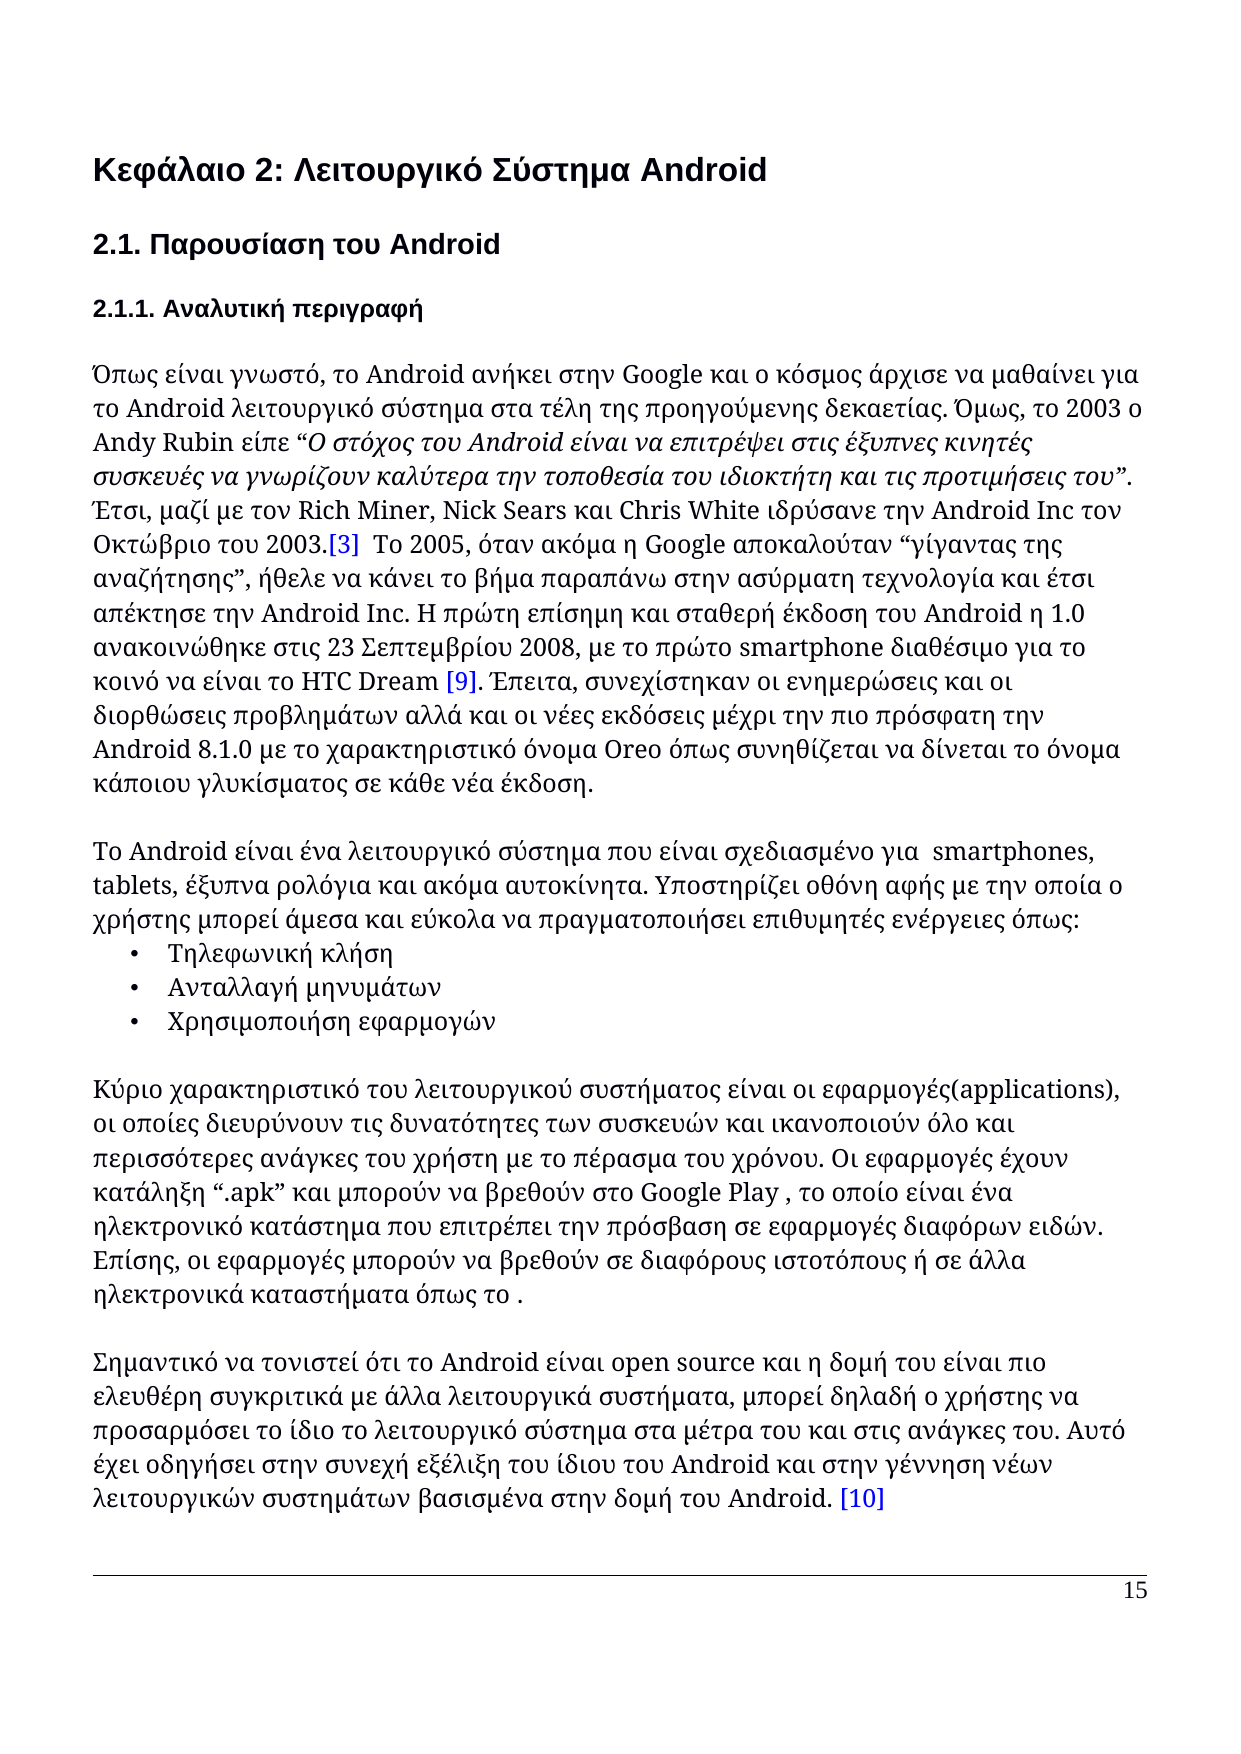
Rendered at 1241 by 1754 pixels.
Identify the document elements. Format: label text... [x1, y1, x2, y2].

text 2.1. Παρουσίαση του Android [93, 227, 1147, 260]
text Σημαντικό να τονιστεί ότι το Android είναι open source και η δομή του είναι πιο ελευθέρη συγκριτικά με άλλα λειτουργικά συστήματα, μπορεί δηλαδή ο χρήστης να προσαρμόσει το ίδιο το λειτουργικό σύστημα στα μέτρα του και στις ανάγκες του. Αυτό έχει οδηγήσει στην συνεχή εξέλιξη του ίδιου του Android και στην γέννηση νέων λειτουργικών συστημάτων βασισμένα στην δομή του Android. [10] [93, 1344, 1147, 1515]
text 2.1.1. Αναλυτική περιγραφή [93, 294, 1147, 323]
text Όπως είναι γνωστό, το Android ανήκει στην Google και ο κόσμος άρχισε να μαθαίνει για το Android λειτουργικό σύστημα στα τέλη της προηγούμενης δεκαετίας. Όμως, το 2003 ο Andy Rubin είπε “Ο στόχος του Android είναι να επιτρέψει στις έξυπνες κινητές συσκευές να γνωρίζουν καλύτερα την τοποθεσία του ιδιοκτήτη και τις προτιμήσεις του”. Έτσι, μαζί με τον Rich Miner, Nick Sears και Chris White ιδρύσανε την Android Inc τον Οκτώβριο του 2003.[3] Το 2005, όταν ακόμα η Google αποκαλούταν “γίγαντας της αναζήτησης”, ήθελε να κάνει το βήμα παραπάνω στην ασύρματη τεχνολογία και έτσι απέκτησε την Android Inc. Η πρώτη επίσημη και σταθερή έκδοση του Android η 1.0 ανακοινώθηκε στις 23 Σεπτεμβρίου 2008, με το πρώτο smartphone διαθέσιμο για το κοινό να είναι το HTC Dream [9]. Έπειτα, συνεχίστηκαν οι ενημερώσεις και οι διορθώσεις προβλημάτων αλλά και οι νέες εκδόσεις μέχρι την πιο πρόσφατη την Android 8.1.0 με το χαρακτηριστικό όνομα Oreo όπως συνηθίζεται να δίνεται το όνομα κάποιου γλυκίσματος σε κάθε νέα έκδοση. [93, 357, 1147, 799]
list Χρησιμοποιήση εφαρμογών [130, 1004, 1147, 1038]
list Ανταλλαγή μηνυμάτων [130, 970, 1147, 1004]
text Το Android είναι ένα λειτουργικό σύστημα που είναι σχεδιασμένο για smartphones, tablets, έξυπνα ρολόγια και ακόμα αυτοκίνητα. Υποστηρίζει οθόνη αφής με την οποία ο χρήστης μπορεί άμεσα και εύκολα να πραγματοποιήσει επιθυμητές ενέργειες όπως: [93, 834, 1147, 936]
list Τηλεφωνική κλήση [130, 936, 1147, 970]
text Κεφάλαιο 2: Λειτουργικό Σύστημα Android [93, 150, 1147, 188]
text Κύριο χαρακτηριστικό του λειτουργικού συστήματος είναι οι εφαρμογές(applications), οι οποίες διευρύνουν τις δυνατότητες των συσκευών και ικανοποιούν όλο και περισσότερες ανάγκες του χρήστη με το πέρασμα του χρόνου. Οι εφαρμογές έχουν κατάληξη “.apk” και μπορούν να βρεθούν στο Google Play , το οποίο είναι ένα ηλεκτρονικό κατάστημα που επιτρέπει την πρόσβαση σε εφαρμογές διαφόρων ειδών. Επίσης, οι εφαρμογές μπορούν να βρεθούν σε διαφόρους ιστοτόπους ή σε άλλα ηλεκτρονικά καταστήματα όπως το . [93, 1072, 1147, 1311]
